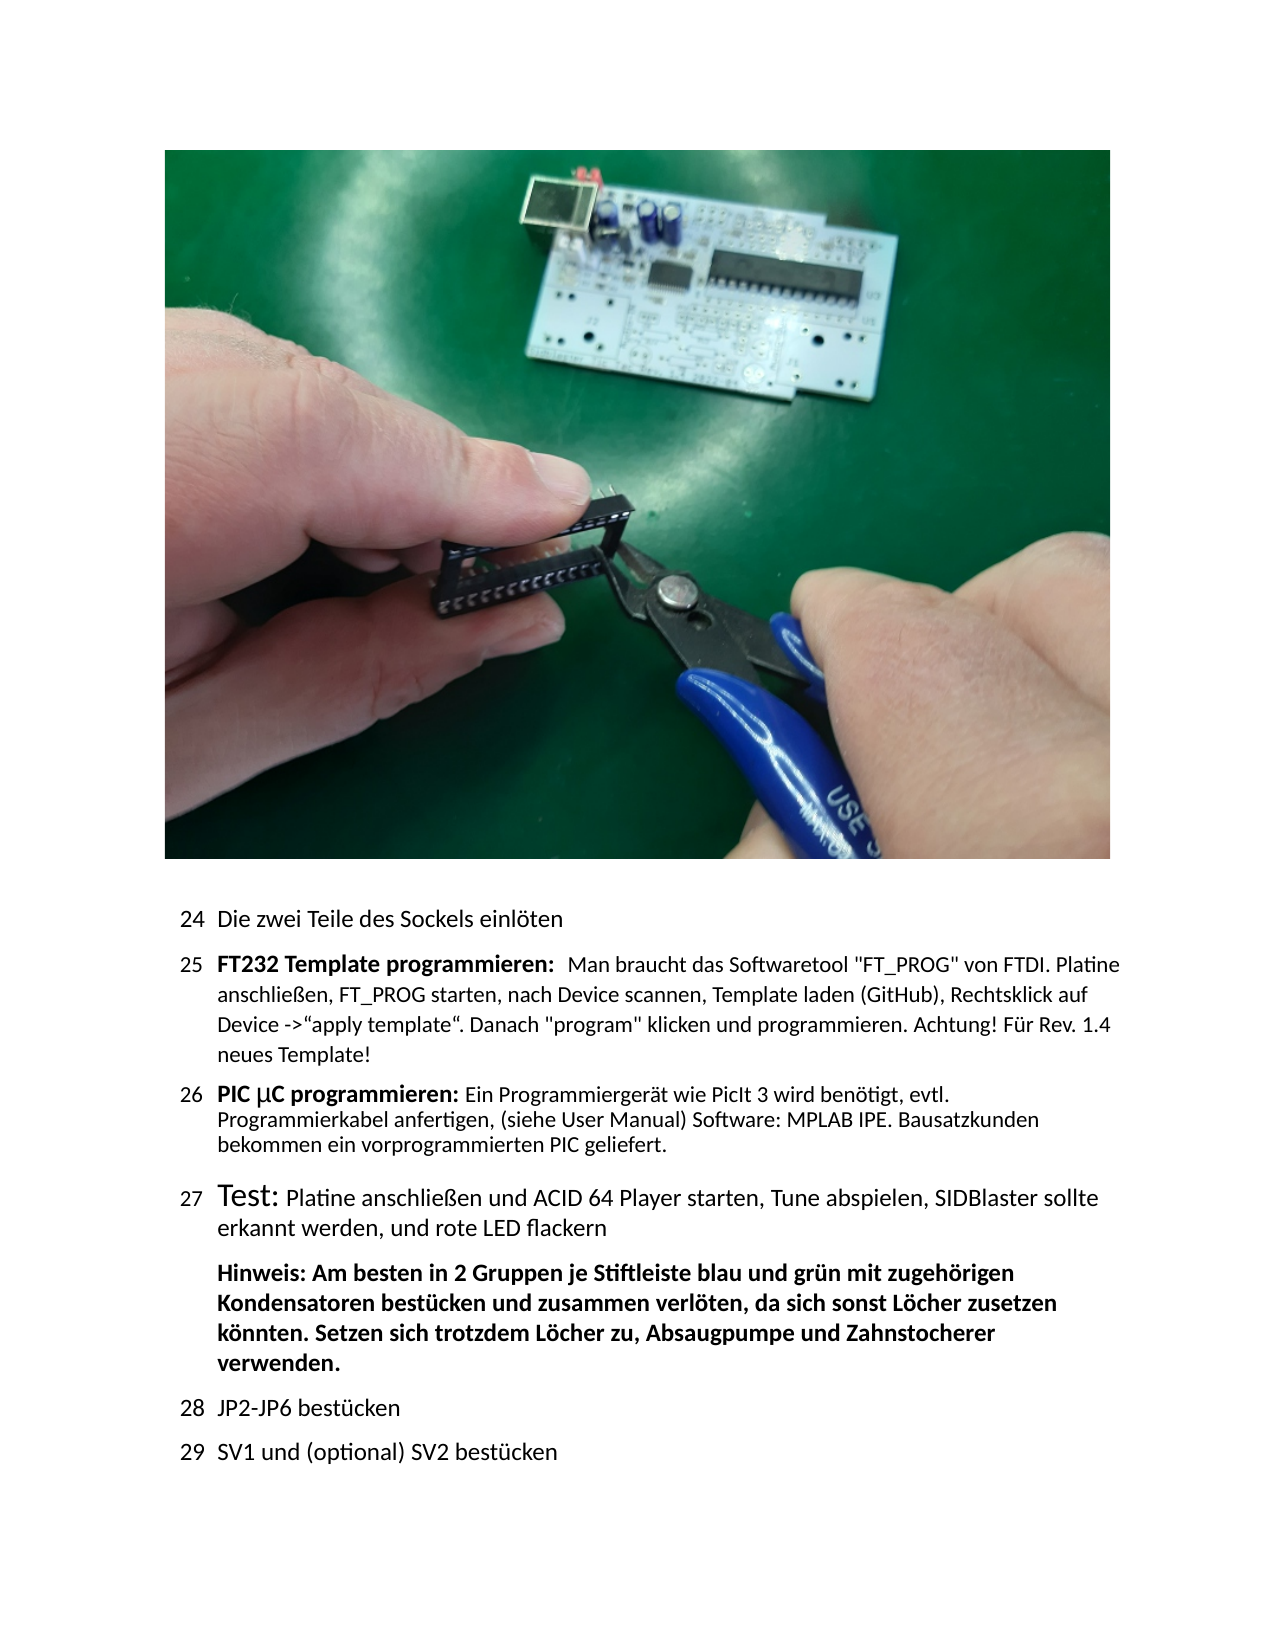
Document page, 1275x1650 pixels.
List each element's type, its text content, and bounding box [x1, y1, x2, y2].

list Hinweis: Am besten in 2 Gruppen je Stiftleiste blau und grün mit zugehörigen Kondensatoren bestücken und zusammen verlöten, da sich sonst Löcher zusetzen könnten. Setzen sich trotzdem Löcher zu, Absaugpumpe und Zahnstocherer verwenden. [179, 1257, 1125, 1377]
list PIC µC programmieren: Ein Programmiergerät wie PicIt 3 wird benötigt, evtl. Programmierkabel anfertigen, (siehe User Manual) Software: MPLAB IPE. Bausatzkunden bekommen ein vorprogrammierten PIC geliefert. [179, 1083, 1125, 1183]
list Test: Platine anschließen und ACID 64 Player starten, Tune abspielen, SIDBlaster sollte erkannt werden, und rote LED flackern [179, 1183, 1125, 1243]
list JP2-JP6 bestücken [179, 1392, 1125, 1422]
list FT232 Template programmieren: Man braucht das Softwaretool "FT_PROG" von FTDI. Platine anschließen, FT_PROG starten, nach Device scannen, Template laden (GitHub), Rechtsklick auf Device ->“apply template“. Danach "program" klicken und programmieren. Achtung! Für Rev. 1.4 neues Template! [179, 948, 1125, 1068]
list Die zwei Teile des Sockels einlöten [179, 904, 1125, 934]
picture [164, 150, 1111, 859]
list SV1 und (optional) SV2 bestücken [179, 1437, 1125, 1467]
